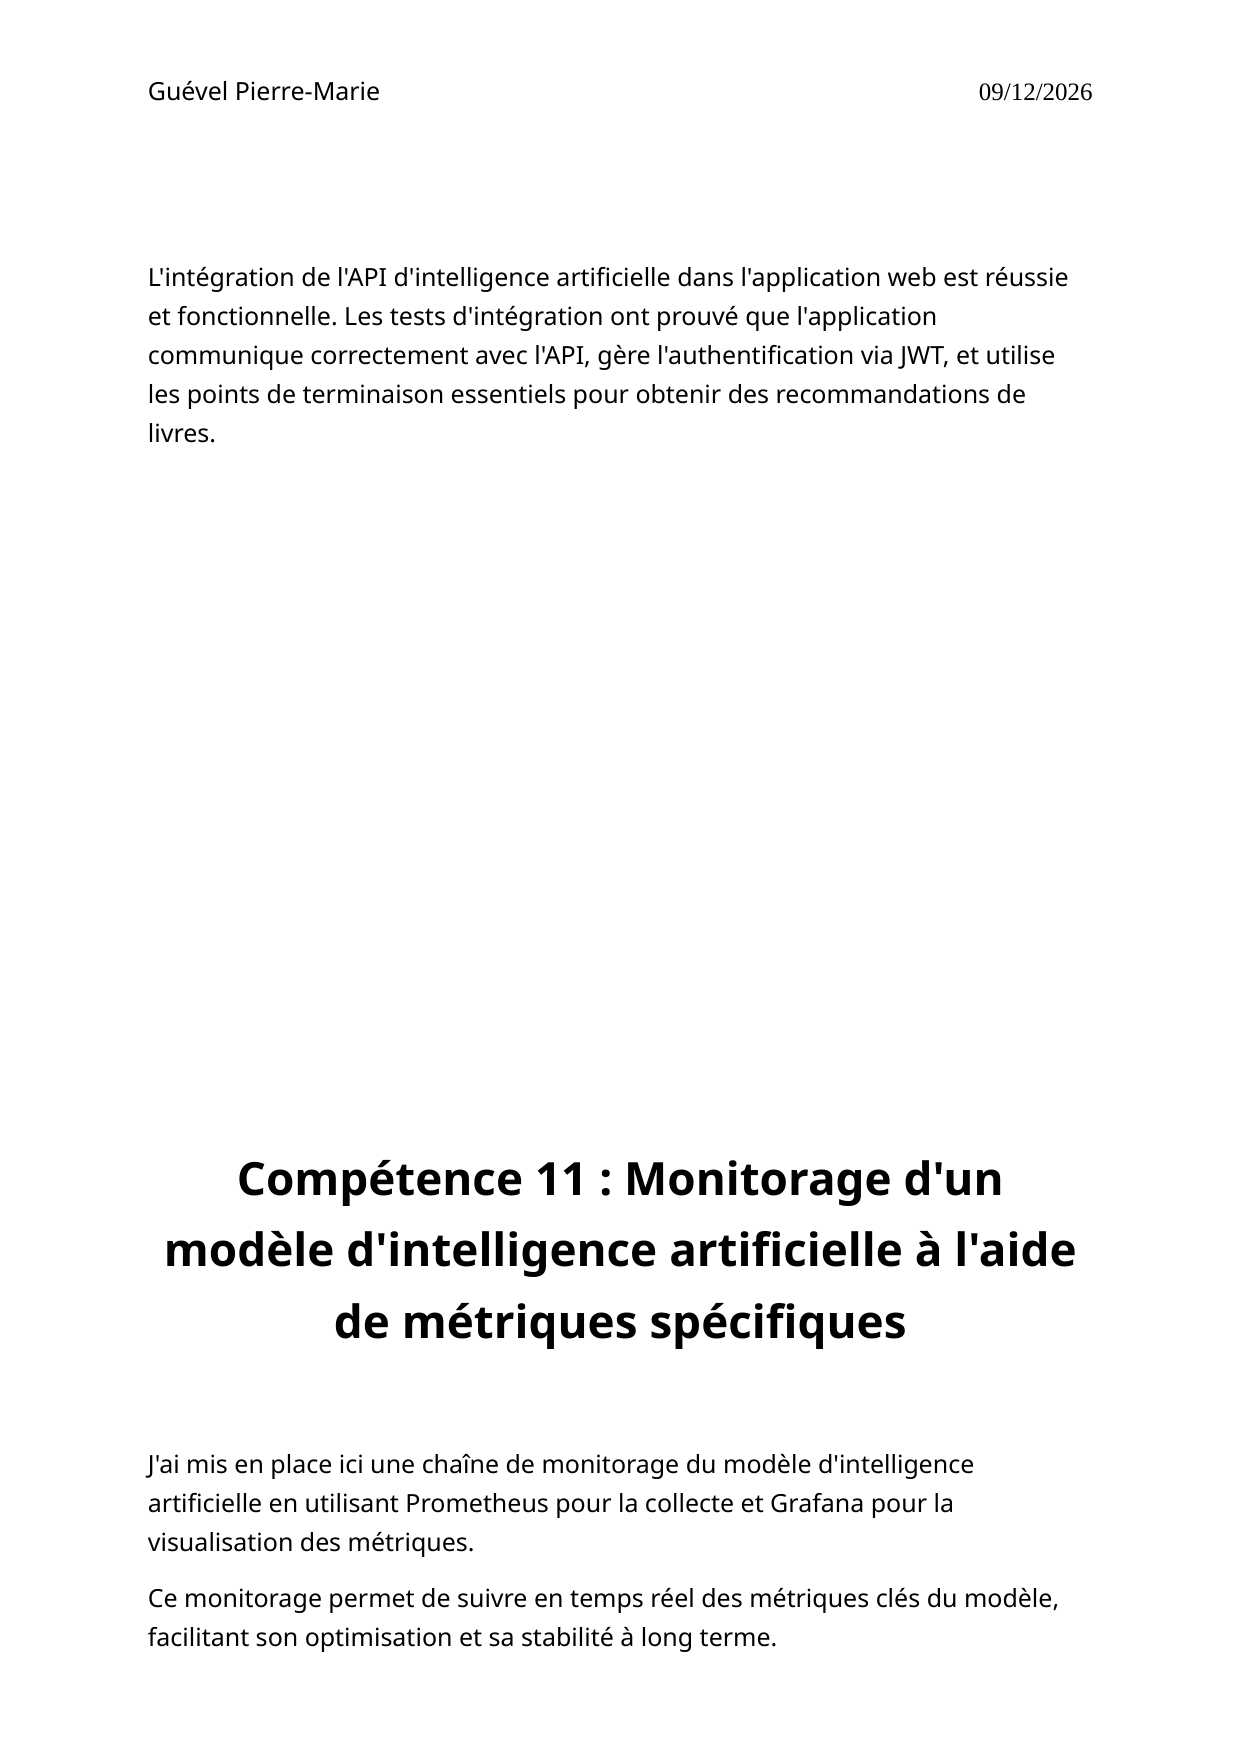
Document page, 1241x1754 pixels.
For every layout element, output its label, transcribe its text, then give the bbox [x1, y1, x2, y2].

text J'ai mis en place ici une chaîne de monitorage du modèle d'intelligence artificielle en utilisant Prometheus pour la collecte et Grafana pour la visualisation des métriques. [148, 1446, 1093, 1559]
text Compétence 11 : Monitorage d'un modèle d'intelligence artificielle à l'aide de métriques spécifiques [148, 1146, 1093, 1352]
text Ce monitorage permet de suivre en temps réel des métriques clés du modèle, facilitant son optimisation et sa stabilité à long terme. [148, 1581, 1093, 1654]
text L'intégration de l'API d'intelligence artificielle dans l'application web est réussie et fonctionnelle. Les tests d'intégration ont prouvé que l'application communique correctement avec l'API, gère l'authentification via JWT, et utilise les points de terminaison essentiels pour obtenir des recommandations de livres. [148, 259, 1093, 450]
